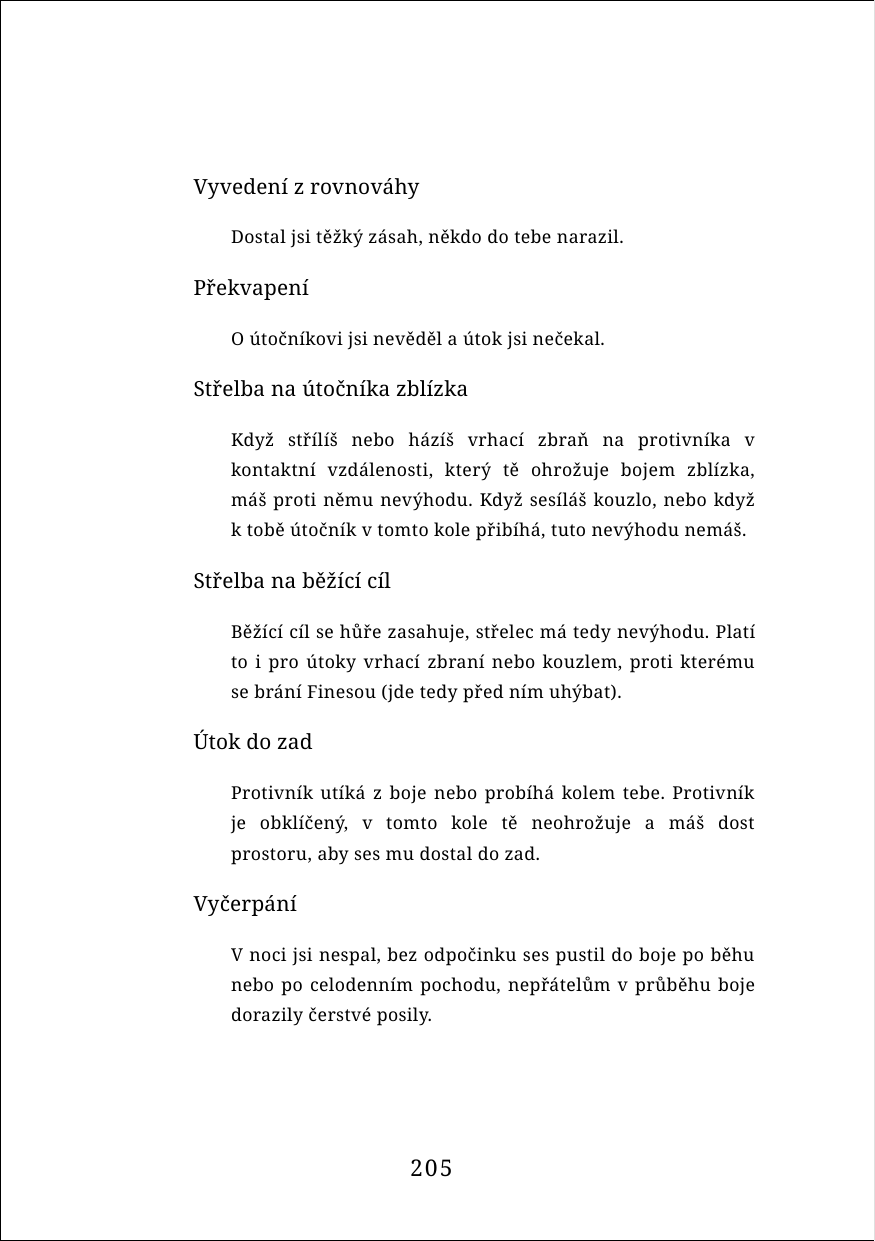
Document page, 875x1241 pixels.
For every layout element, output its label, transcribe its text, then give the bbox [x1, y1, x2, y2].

list Běžící cíl se hůře zasahuje, střelec má tedy nevýhodu. Platí to i pro útoky vrhací zbraní nebo kouzlem, proti kterému se brání Finesou (jde tedy před ním uhýbat). [193, 619, 756, 704]
list O útočníkovi jsi nevěděl a útok jsi nečekal. [193, 326, 756, 350]
list Když střílíš nebo házíš vrhací zbraň na protivníka v kontaktní vzdálenosti, který tě ohrožuje bojem zblízka, máš proti němu nevýhodu. Když sesíláš kouzlo, nebo když k tobě útočník v tomto kole přibíhá, tuto nevýhodu nemáš. [193, 427, 756, 542]
list Protivník utíká z boje nebo probíhá kolem tebe. Protivník je obklíčený, v tomto kole tě neohrožuje a máš dost prostoru, aby ses mu dostal do zad. [193, 781, 756, 865]
list Dostal jsi těžký zásah, někdo do tebe narazil. [193, 225, 756, 249]
list Překvapení [156, 273, 756, 301]
list V noci jsi nespal, bez odpočinku ses pustil do boje po běhu nebo po celodenním pochodu, nepřátelům v průběhu boje dorazily čerstvé posily. [193, 942, 756, 1027]
list Střelba na útočníka zblízka [156, 374, 756, 402]
list Vyvedení z rovnováhy [156, 172, 756, 200]
list Střelba na běžící cíl [156, 566, 756, 594]
list Útok do zad [156, 727, 756, 756]
list Vyčerpání [156, 889, 756, 917]
